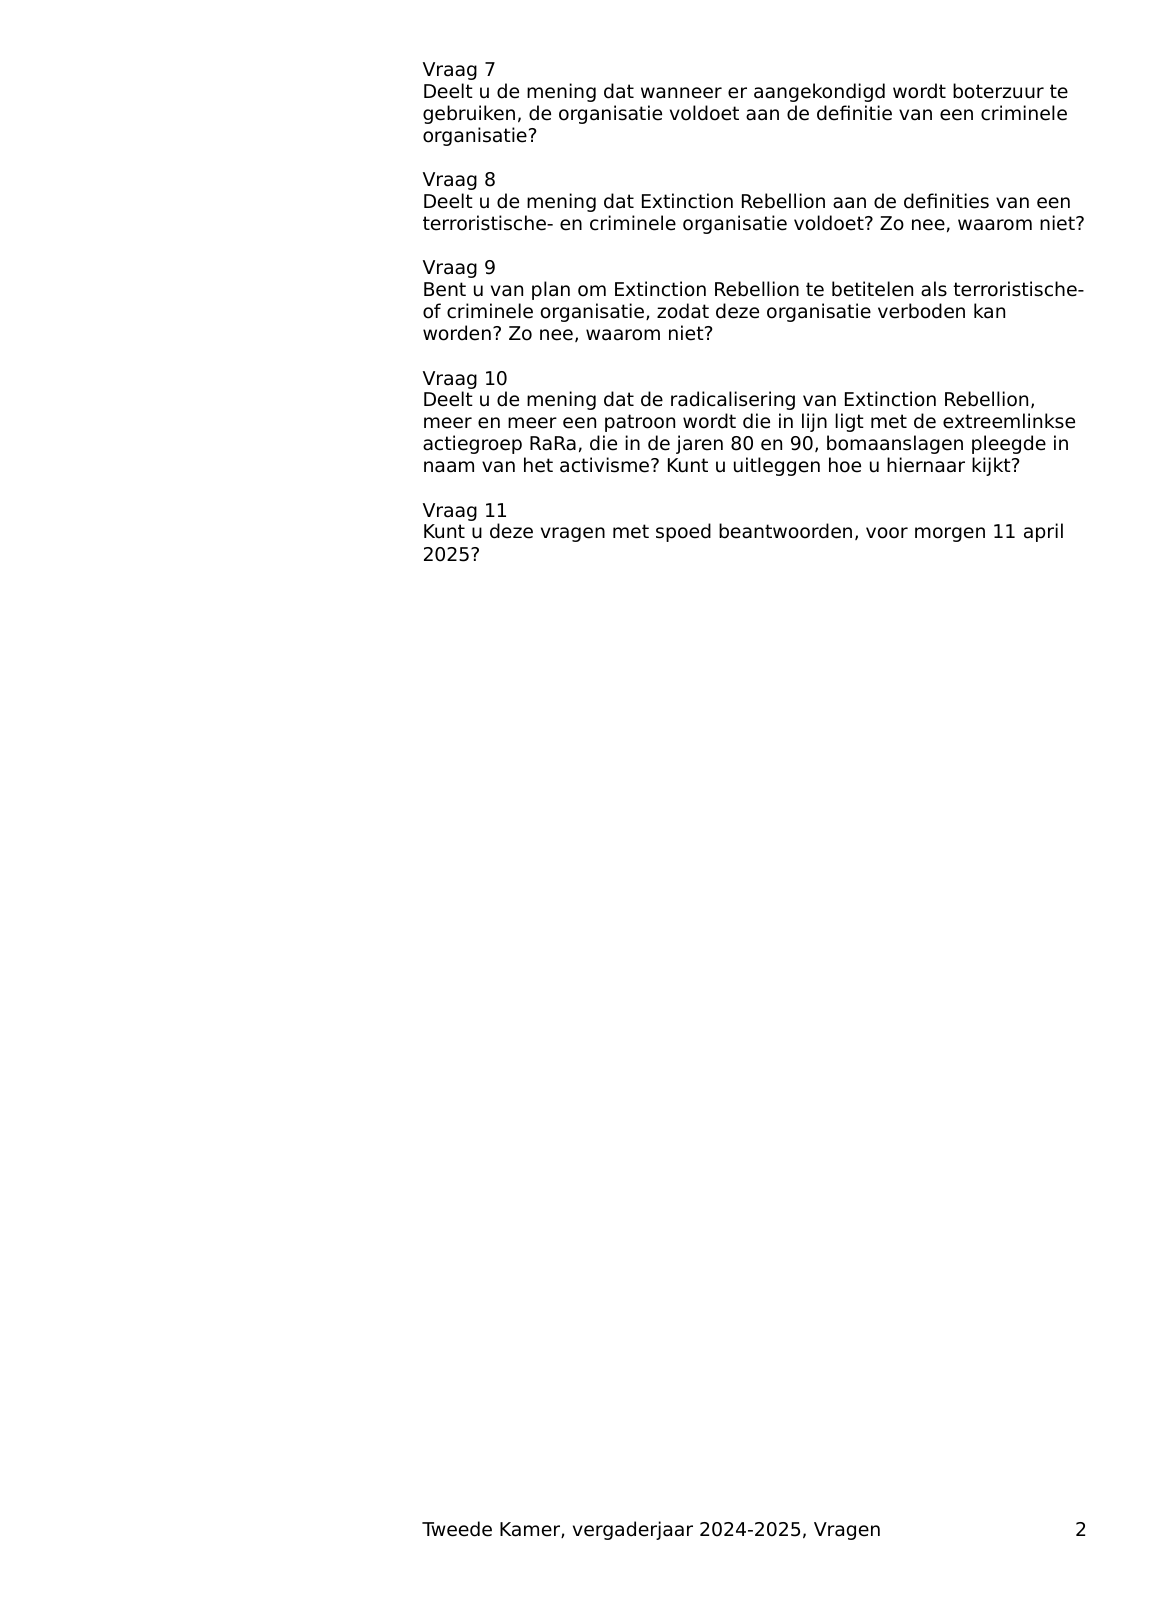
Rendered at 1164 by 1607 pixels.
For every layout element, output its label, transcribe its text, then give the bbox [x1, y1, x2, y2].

text Vraag 8 [422, 169, 1087, 191]
text Deelt u de mening dat de radicalisering van Extinction Rebellion, meer en meer een patroon wordt die in lijn ligt met de extreemlinkse actiegroep RaRa, die in de jaren 80 en 90, bomaanslagen pleegde in naam van het activisme? Kunt u uitleggen hoe u hiernaar kijkt? [422, 389, 1087, 477]
text Vraag 7 [422, 59, 1087, 81]
text Bent u van plan om Extinction Rebellion te betitelen als terroristische- of criminele organisatie, zodat deze organisatie verboden kan worden? Zo nee, waarom niet? [422, 279, 1087, 345]
text Vraag 9 [422, 257, 1087, 279]
text Vraag 10 [422, 367, 1087, 389]
text Deelt u de mening dat wanneer er aangekondigd wordt boterzuur te gebruiken, de organisatie voldoet aan de definitie van een criminele organisatie? [422, 81, 1087, 147]
text Vraag 11 [422, 499, 1087, 521]
text Kunt u deze vragen met spoed beantwoorden, voor morgen 11 april 2025? [422, 521, 1087, 565]
text Deelt u de mening dat Extinction Rebellion aan de definities van een terroristische- en criminele organisatie voldoet? Zo nee, waarom niet? [422, 191, 1087, 235]
